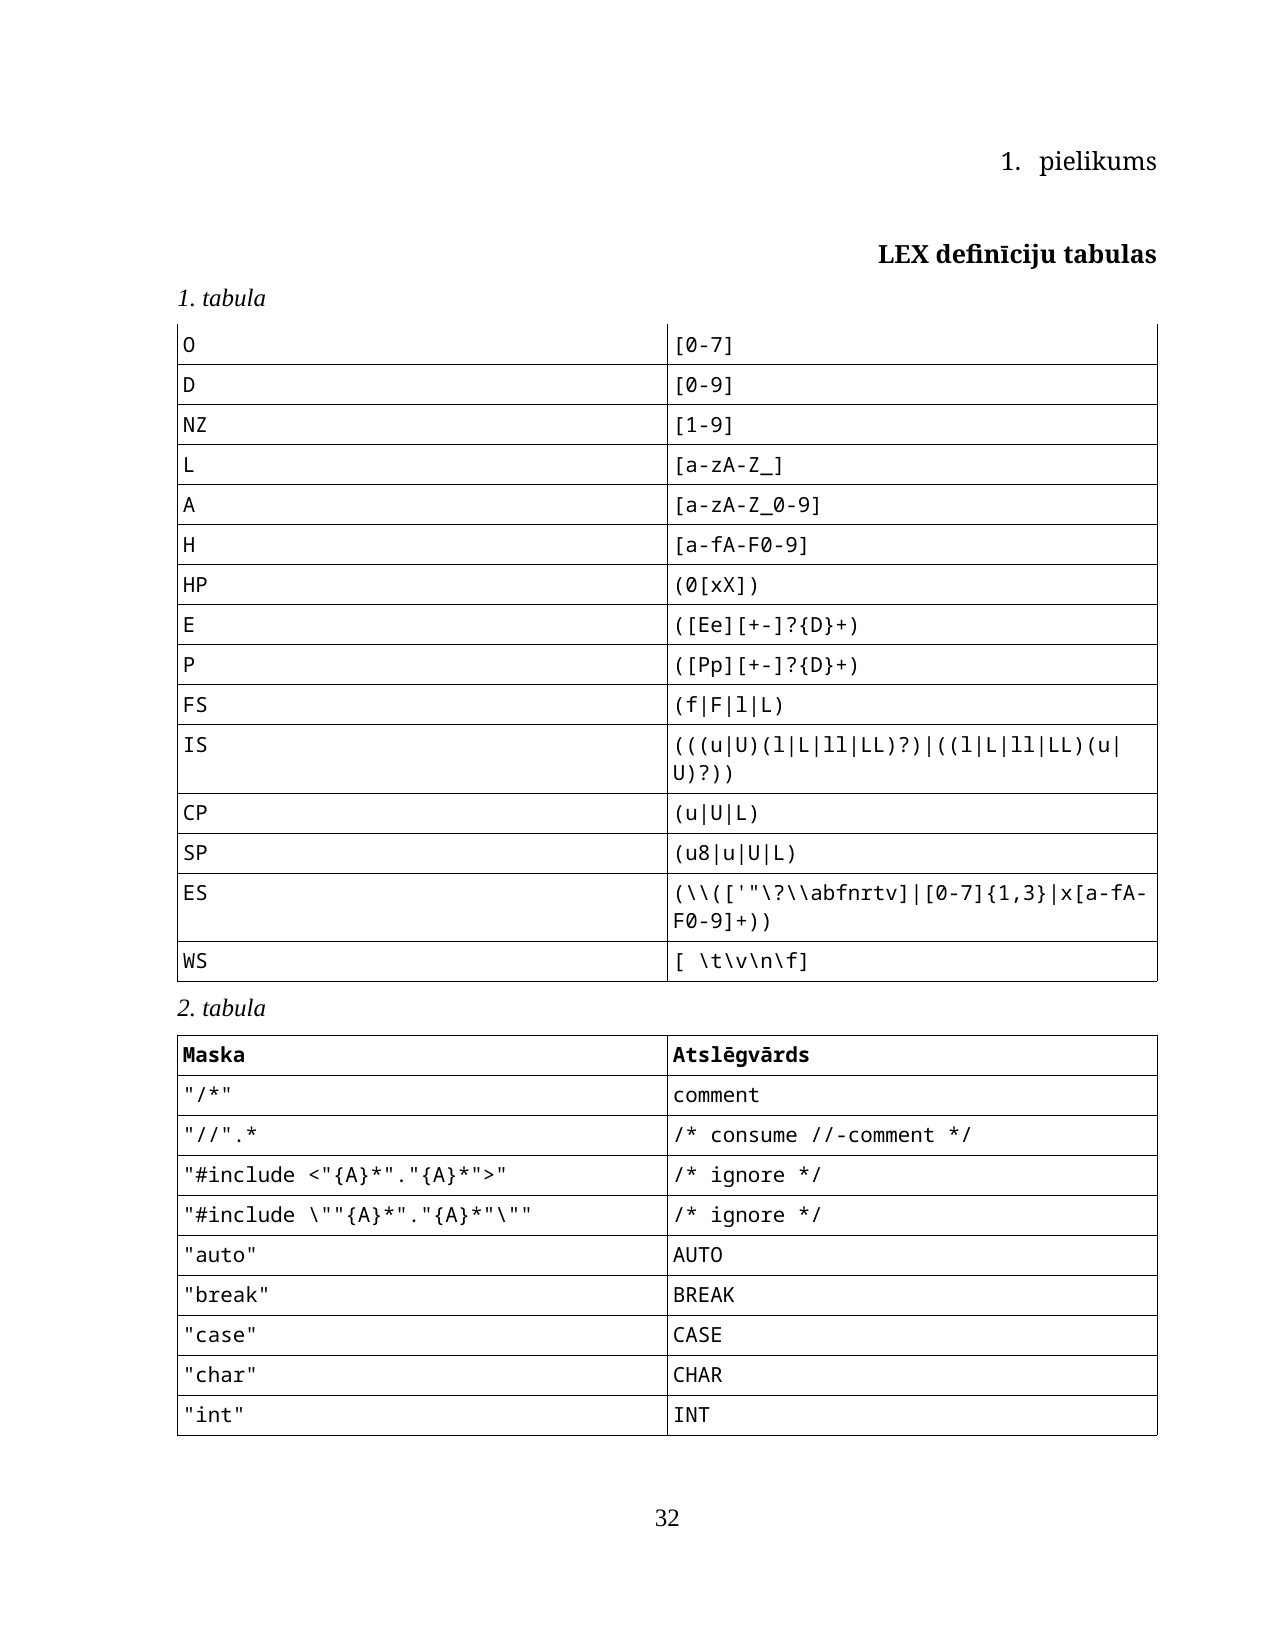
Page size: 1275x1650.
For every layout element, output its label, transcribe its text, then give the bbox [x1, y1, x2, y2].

table_cell "//".* [178, 1116, 667, 1155]
table_cell CASE [668, 1316, 1157, 1355]
table_cell A [178, 485, 667, 524]
table_cell [a-zA-Z_0-9] [668, 485, 1157, 524]
subtitle pielikums [177, 143, 1157, 177]
table_cell ([Pp][+-]?{D}+) [668, 645, 1157, 684]
table_cell CP [178, 794, 667, 832]
table_header Atslēgvārds [668, 1036, 1157, 1075]
table_cell [ \t\v\n\f] [668, 942, 1157, 981]
table_cell "case" [178, 1316, 667, 1355]
table_cell HP [178, 565, 667, 604]
table_cell "int" [178, 1396, 667, 1435]
table_cell BREAK [668, 1276, 1157, 1315]
table_cell P [178, 645, 667, 684]
table_cell AUTO [668, 1236, 1157, 1275]
table_cell (((u|U)(l|L|ll|LL)?)|((l|L|ll|LL)(u|U)?)) [668, 725, 1157, 792]
table_header O [178, 324, 667, 364]
table_cell /* consume //-comment */ [668, 1116, 1157, 1155]
table_header [0-7] [668, 324, 1157, 364]
table_cell (f|F|l|L) [668, 685, 1157, 724]
table_cell H [178, 525, 667, 564]
table_cell (0[xX]) [668, 565, 1157, 604]
table_cell /* ignore */ [668, 1196, 1157, 1235]
table_cell [1-9] [668, 405, 1157, 444]
table_cell "#include <"{A}*"."{A}*">" [178, 1156, 667, 1195]
table_cell [a-zA-Z_] [668, 445, 1157, 484]
table_cell /* ignore */ [668, 1156, 1157, 1195]
table_cell E [178, 605, 667, 644]
table_cell L [178, 445, 667, 484]
table_cell ES [178, 874, 667, 941]
table_cell SP [178, 834, 667, 872]
table_cell [0-9] [668, 365, 1157, 404]
table_cell "char" [178, 1356, 667, 1395]
table_cell "break" [178, 1276, 667, 1315]
table_cell (u8|u|U|L) [668, 834, 1157, 872]
text 2. tabula [177, 993, 1157, 1022]
subtitle LEX definīciju tabulas [177, 236, 1157, 270]
table_cell WS [178, 942, 667, 981]
table_cell comment [668, 1076, 1157, 1115]
table_cell (\\(['"\?\\abfnrtv]|[0-7]{1,3}|x[a-fA-F0-9]+)) [668, 874, 1157, 941]
table_cell "auto" [178, 1236, 667, 1275]
table_cell ([Ee][+-]?{D}+) [668, 605, 1157, 644]
table_cell INT [668, 1396, 1157, 1435]
table_cell (u|U|L) [668, 794, 1157, 832]
text 1. tabula [177, 283, 1157, 312]
table_cell "/*" [178, 1076, 667, 1115]
table_cell CHAR [668, 1356, 1157, 1395]
table_cell IS [178, 725, 667, 792]
table_cell FS [178, 685, 667, 724]
table_cell "#include \""{A}*"."{A}*"\"" [178, 1196, 667, 1235]
table_cell D [178, 365, 667, 404]
table_cell [a-fA-F0-9] [668, 525, 1157, 564]
table_cell NZ [178, 405, 667, 444]
table_header Maska [178, 1036, 667, 1075]
